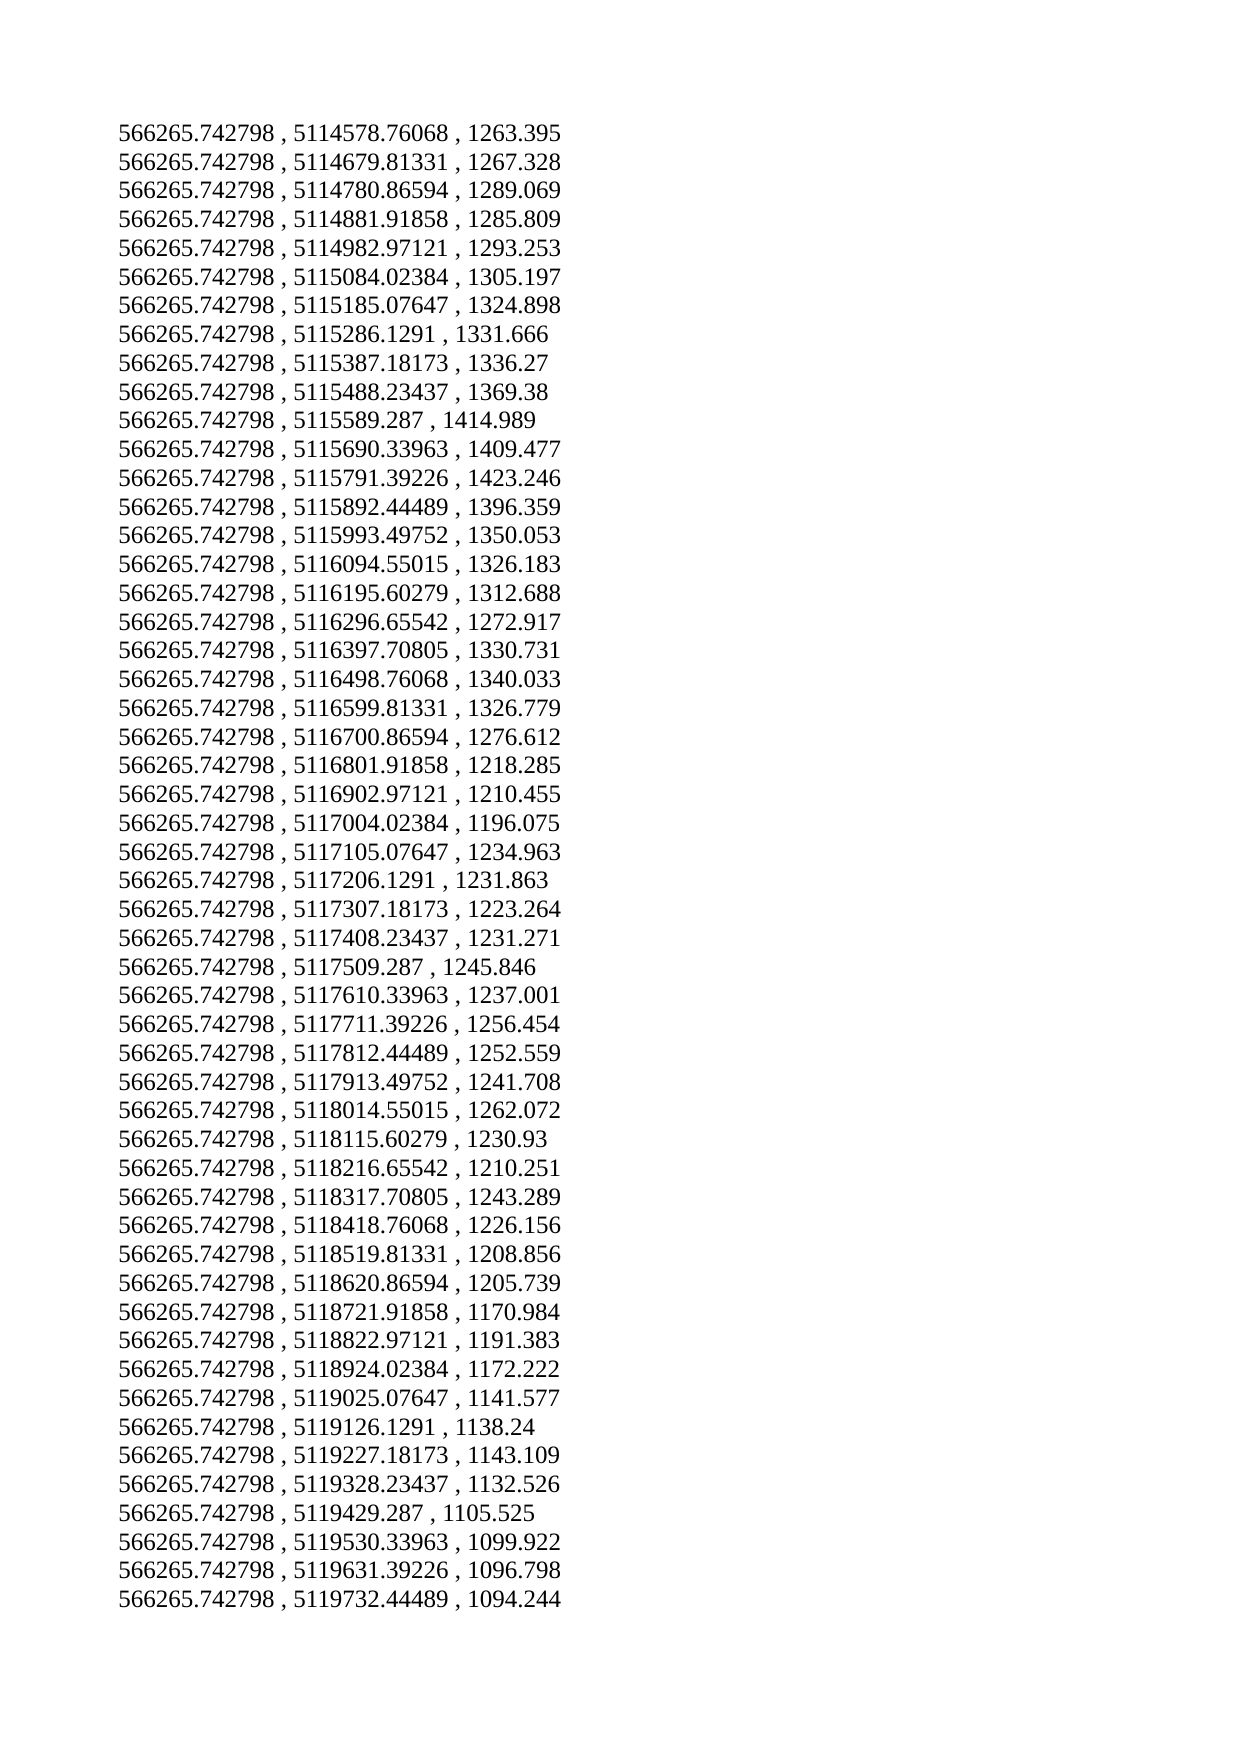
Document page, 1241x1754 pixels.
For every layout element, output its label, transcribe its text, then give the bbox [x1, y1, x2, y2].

text 566265.742798 , 5117105.07647 , 1234.963 [118, 837, 1122, 866]
text 566265.742798 , 5116599.81331 , 1326.779 [118, 693, 1122, 722]
text 566265.742798 , 5119631.39226 , 1096.798 [118, 1556, 1122, 1584]
text 566265.742798 , 5118721.91858 , 1170.984 [118, 1297, 1122, 1326]
text 566265.742798 , 5117610.33963 , 1237.001 [118, 981, 1122, 1009]
text 566265.742798 , 5118115.60279 , 1230.93 [118, 1124, 1122, 1153]
text 566265.742798 , 5117812.44489 , 1252.559 [118, 1038, 1122, 1067]
text 566265.742798 , 5117711.39226 , 1256.454 [118, 1009, 1122, 1038]
text 566265.742798 , 5117509.287 , 1245.846 [118, 952, 1122, 981]
text 566265.742798 , 5118822.97121 , 1191.383 [118, 1326, 1122, 1354]
text 566265.742798 , 5118317.70805 , 1243.289 [118, 1182, 1122, 1211]
text 566265.742798 , 5115589.287 , 1414.989 [118, 406, 1122, 434]
text 566265.742798 , 5114982.97121 , 1293.253 [118, 233, 1122, 262]
text 566265.742798 , 5117913.49752 , 1241.708 [118, 1067, 1122, 1096]
text 566265.742798 , 5116498.76068 , 1340.033 [118, 664, 1122, 693]
text 566265.742798 , 5117408.23437 , 1231.271 [118, 923, 1122, 952]
text 566265.742798 , 5116801.91858 , 1218.285 [118, 751, 1122, 779]
text 566265.742798 , 5115387.18173 , 1336.27 [118, 348, 1122, 377]
text 566265.742798 , 5114679.81331 , 1267.328 [118, 147, 1122, 176]
text 566265.742798 , 5119126.1291 , 1138.24 [118, 1412, 1122, 1441]
text 566265.742798 , 5115791.39226 , 1423.246 [118, 463, 1122, 492]
text 566265.742798 , 5115690.33963 , 1409.477 [118, 434, 1122, 463]
text 566265.742798 , 5117004.02384 , 1196.075 [118, 808, 1122, 837]
text 566265.742798 , 5117206.1291 , 1231.863 [118, 866, 1122, 894]
text 566265.742798 , 5118519.81331 , 1208.856 [118, 1239, 1122, 1268]
text 566265.742798 , 5118418.76068 , 1226.156 [118, 1211, 1122, 1239]
text 566265.742798 , 5119328.23437 , 1132.526 [118, 1469, 1122, 1498]
text 566265.742798 , 5119227.18173 , 1143.109 [118, 1441, 1122, 1469]
text 566265.742798 , 5115892.44489 , 1396.359 [118, 492, 1122, 521]
text 566265.742798 , 5116397.70805 , 1330.731 [118, 636, 1122, 664]
text 566265.742798 , 5119530.33963 , 1099.922 [118, 1527, 1122, 1556]
text 566265.742798 , 5119429.287 , 1105.525 [118, 1498, 1122, 1527]
text 566265.742798 , 5116094.55015 , 1326.183 [118, 549, 1122, 578]
text 566265.742798 , 5118924.02384 , 1172.222 [118, 1354, 1122, 1383]
text 566265.742798 , 5116195.60279 , 1312.688 [118, 578, 1122, 607]
text 566265.742798 , 5118216.65542 , 1210.251 [118, 1153, 1122, 1182]
text 566265.742798 , 5116700.86594 , 1276.612 [118, 722, 1122, 751]
text 566265.742798 , 5118620.86594 , 1205.739 [118, 1268, 1122, 1297]
text 566265.742798 , 5114780.86594 , 1289.069 [118, 176, 1122, 204]
text 566265.742798 , 5114881.91858 , 1285.809 [118, 204, 1122, 233]
text 566265.742798 , 5116902.97121 , 1210.455 [118, 779, 1122, 808]
text 566265.742798 , 5114578.76068 , 1263.395 [118, 118, 1122, 147]
text 566265.742798 , 5119025.07647 , 1141.577 [118, 1383, 1122, 1412]
text 566265.742798 , 5118014.55015 , 1262.072 [118, 1096, 1122, 1124]
text 566265.742798 , 5119732.44489 , 1094.244 [118, 1584, 1122, 1613]
text 566265.742798 , 5115488.23437 , 1369.38 [118, 377, 1122, 406]
text 566265.742798 , 5115993.49752 , 1350.053 [118, 521, 1122, 549]
text 566265.742798 , 5117307.18173 , 1223.264 [118, 894, 1122, 923]
text 566265.742798 , 5115084.02384 , 1305.197 [118, 262, 1122, 291]
text 566265.742798 , 5116296.65542 , 1272.917 [118, 607, 1122, 636]
text 566265.742798 , 5115185.07647 , 1324.898 [118, 291, 1122, 319]
text 566265.742798 , 5115286.1291 , 1331.666 [118, 319, 1122, 348]
